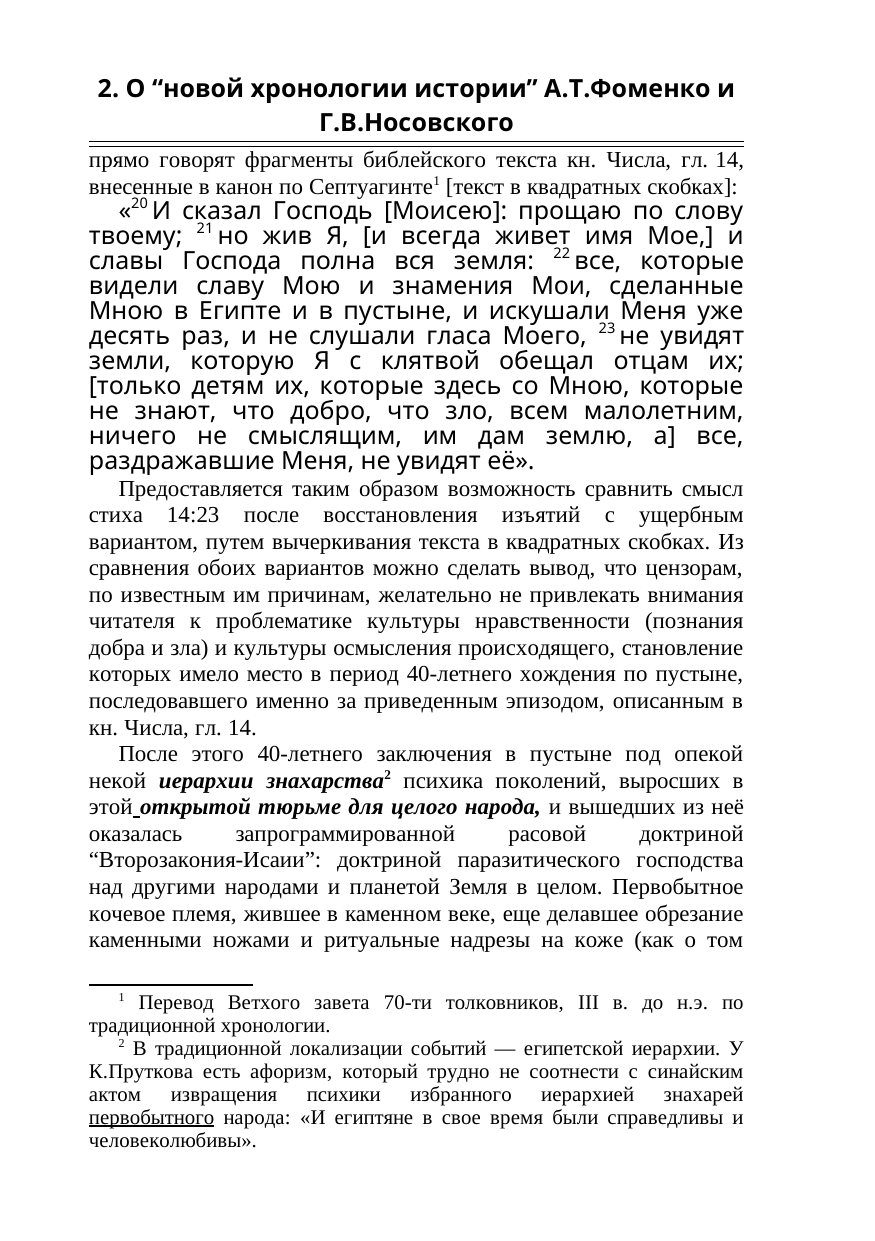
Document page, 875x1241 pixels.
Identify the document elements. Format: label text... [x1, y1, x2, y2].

text Предоставляется таким образом возможность сравнить смысл стиха 14:23 после восстановления изъятий с ущербным вариантом, путем вычеркивания текста в квадратных скобках. Из сравнения обоих вариантов можно сделать вывод, что цензорам, по известным им причинам, желательно не привлекать внимания читателя к проблематике культуры нравственности (познания добра и зла) и культуры осмысления происходящего, становление которых имело место в период 40-летнего хождения по пустыне, последовавшего именно за приведенным эпизодом, описанным в кн. Числа, гл. 14. [89, 474, 744, 740]
text В традиционной локализации событий — египетской иерархии. У К.Пруткова есть афоризм, который трудно не соотнести с синайским актом извращения психики избранного иерархией знахарей первобытного народа: «И египтяне в свое время были справедливы и человеколюбивы». [89, 1037, 744, 1152]
text Перевод Ветхого завета 70-ти толковников, III в. до н.э. по традиционной хронологии. [89, 991, 744, 1037]
text прямо говорят фрагменты библейского текста кн. Числа, гл. 14, внесенные в канон по Септуагинте [текст в квадратных скобках]: [89, 147, 744, 199]
text После этого 40-летнего заключения в пустыне под опекой некой иерархии знахарства психика поколений, выросших в этой открытой тюрьме для целого народа, и вышедших из неё оказалась запрограммированной расовой доктриной “Второзакония-Исаии”: доктриной паразитического господства над другими народами и планетой Земля в целом. Первобытное кочевое племя, жившее в каменном веке, еще делавшее обрезание каменными ножами и ритуальные надрезы на коже (как о том [89, 740, 744, 952]
text «20 И сказал Господь [Моисею]: прощаю по слову твоему; 21 но жив Я, [и всегда живет имя Мое,] и славы Господа полна вся земля: 22 все, которые видели славу Мою и знамения Мои, сделанные Мною в Египте и в пустыне, и искушали Меня уже десять раз, и не слушали гласа Моего, 23 не увидят земли, которую Я с клятвой обещал отцам их; [только детям их, которые здесь со Мною, которые не знают, что добро, что зло, всем малолетним, ничего не смыслящим, им дам землю, а] все, раздражавшие Меня, не увидят её». [89, 199, 744, 474]
